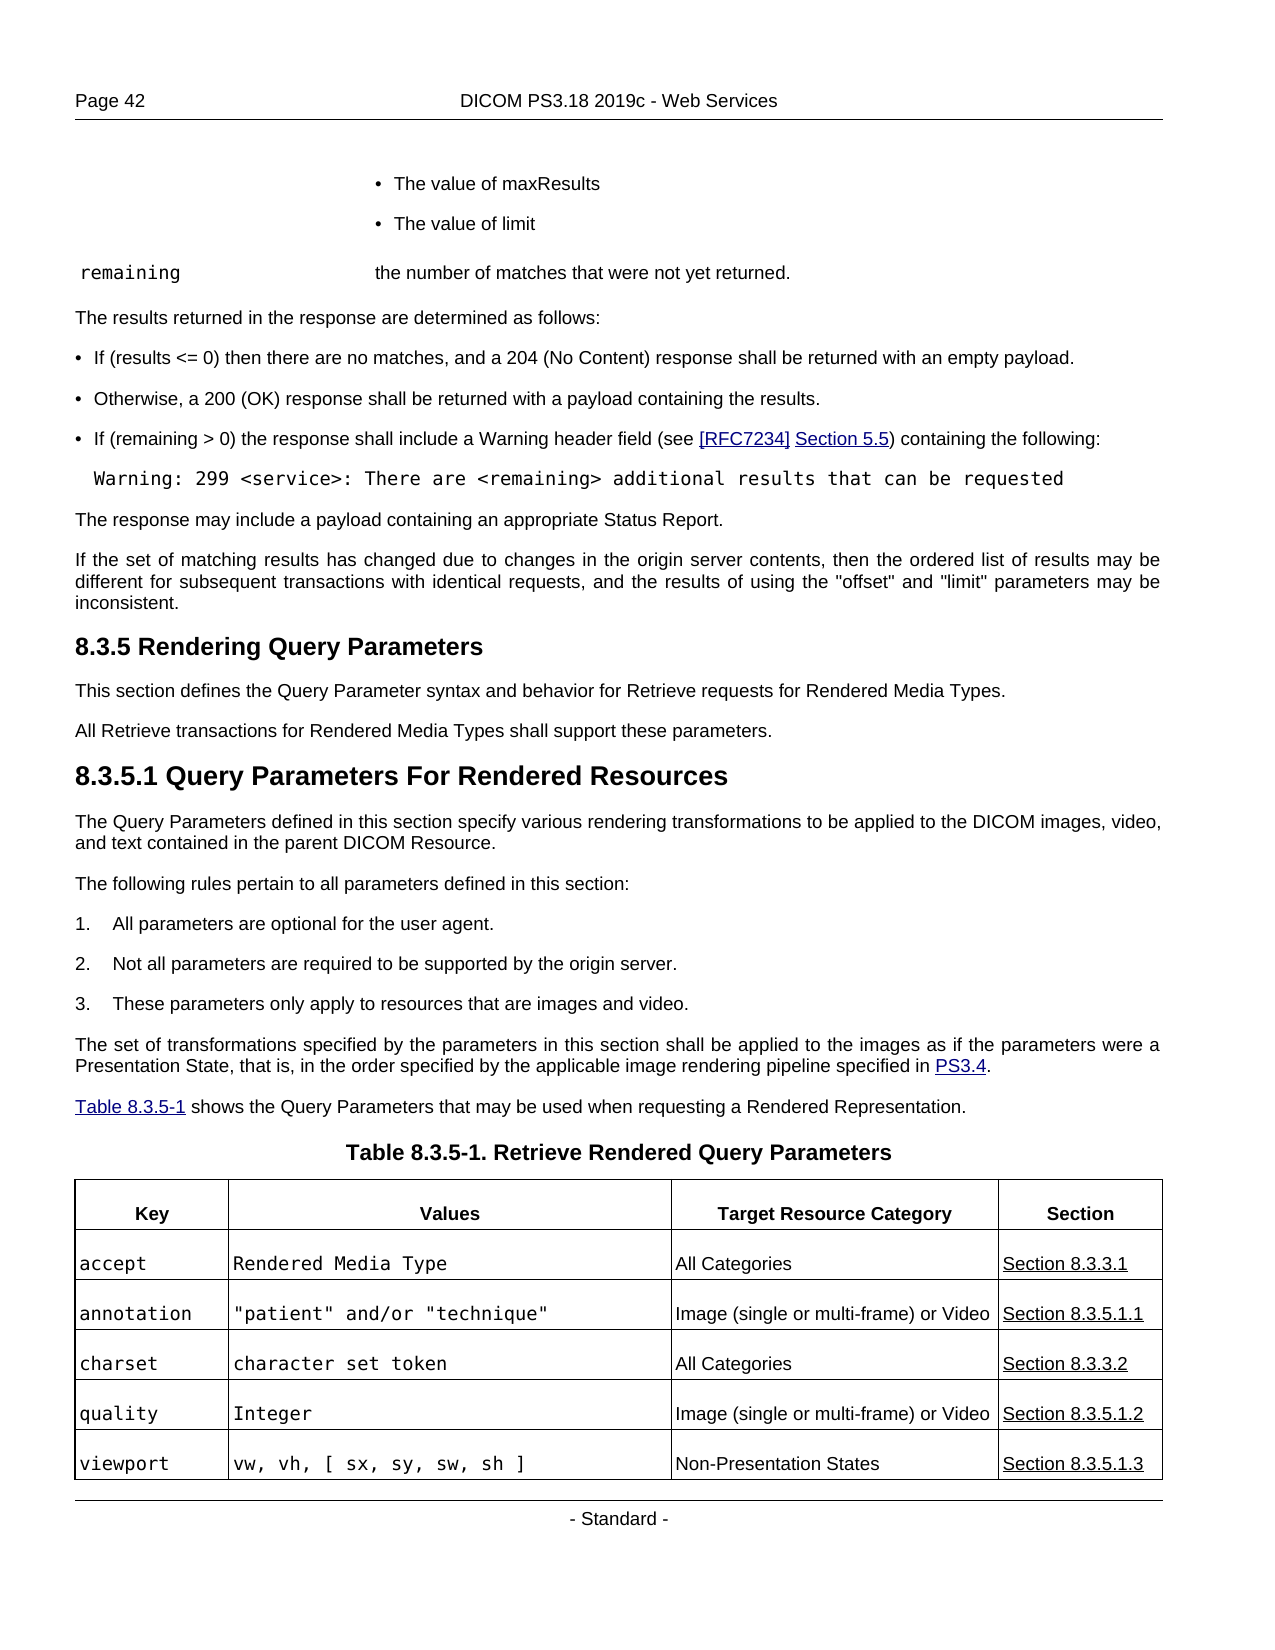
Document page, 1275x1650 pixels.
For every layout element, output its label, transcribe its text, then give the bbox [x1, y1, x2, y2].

table_cell viewport [76, 1430, 228, 1478]
text The following rules pertain to all parameters defined in this section: [75, 872, 1162, 894]
text 8.3.5 Rendering Query Parameters [75, 632, 1162, 661]
table_cell Rendered Media Type [229, 1230, 671, 1278]
table_cell Image (single or multi-frame) or Video [672, 1380, 998, 1428]
text Warning: 299 <service>: There are <remaining> additional results that can be requested [94, 468, 1162, 490]
table_cell accept [76, 1230, 228, 1278]
text This section defines the Query Parameter syntax and behavior for Retrieve requests for Rendered Media Types. [75, 680, 1162, 701]
text All Retrieve transactions for Rendered Media Types shall support these parameters. [75, 720, 1162, 742]
text The set of transformations specified by the parameters in this section shall be applied to the images as if the parameters were a Presentation State, that is, in the order specified by the applicable image rendering pipeline specified in PS3.4. [75, 1033, 1162, 1077]
table_cell Section 8.3.5.1.3 [999, 1430, 1162, 1478]
text Table 8.3.5-1 shows the Query Parameters that may be used when requesting a Rendered Representation. [75, 1095, 1162, 1117]
table_cell Section 8.3.5.1.2 [999, 1380, 1162, 1428]
text If the set of matching results has changed due to changes in the origin server contents, then the ordered list of results may be different for subsequent transactions with identical requests, and the results of using the "offset" and "limit" parameters may be inconsistent. [75, 549, 1162, 613]
table_cell charset [76, 1330, 228, 1378]
table_cell character set token [229, 1330, 671, 1378]
table_cell • The value of maxResults • The value of limit [371, 150, 1162, 239]
table_cell remaining [75, 239, 371, 288]
table_header Section [999, 1180, 1162, 1228]
table_cell Integer [229, 1380, 671, 1428]
text The Query Parameters defined in this section specify various rendering transformations to be applied to the DICOM images, video, and text contained in the parent DICOM Resource. [75, 810, 1162, 853]
text The response may include a payload containing an appropriate Status Report. [75, 508, 1162, 530]
text 1. All parameters are optional for the user agent. [75, 913, 1162, 934]
text The results returned in the response are determined as follows: [75, 307, 1162, 328]
text Table 8.3.5-1. Retrieve Rendered Query Parameters [75, 1139, 1162, 1165]
text 8.3.5.1 Query Parameters For Rendered Resources [75, 760, 1162, 792]
table_header Target Resource Category [672, 1180, 998, 1228]
table_cell [75, 150, 371, 239]
table_cell "patient" and/or "technique" [229, 1280, 671, 1328]
table_cell Section 8.3.3.2 [999, 1330, 1162, 1378]
table_cell quality [76, 1380, 228, 1428]
table_cell Image (single or multi-frame) or Video [672, 1280, 998, 1328]
table_cell All Categories [672, 1330, 998, 1378]
table_cell Non-Presentation States [672, 1430, 998, 1478]
text • Otherwise, a 200 (OK) response shall be returned with a payload containing the results. [75, 387, 1162, 409]
table_header Key [76, 1180, 228, 1228]
text • If (results <= 0) then there are no matches, and a 204 (No Content) response shall be returned with an empty payload. [75, 347, 1162, 368]
table_cell Section 8.3.5.1.1 [999, 1280, 1162, 1328]
table_cell Section 8.3.3.1 [999, 1230, 1162, 1278]
table_header Values [229, 1180, 671, 1228]
text 2. Not all parameters are required to be supported by the origin server. [75, 953, 1162, 974]
table_cell All Categories [672, 1230, 998, 1278]
text • If (remaining > 0) the response shall include a Warning header field (see [RFC7234] Section 5.5) containing the following: [75, 428, 1162, 449]
table_cell annotation [76, 1280, 228, 1328]
table_cell vw, vh, [ sx, sy, sw, sh ] [229, 1430, 671, 1478]
text 3. These parameters only apply to resources that are images and video. [75, 993, 1162, 1015]
table_cell the number of matches that were not yet returned. [371, 239, 1162, 288]
